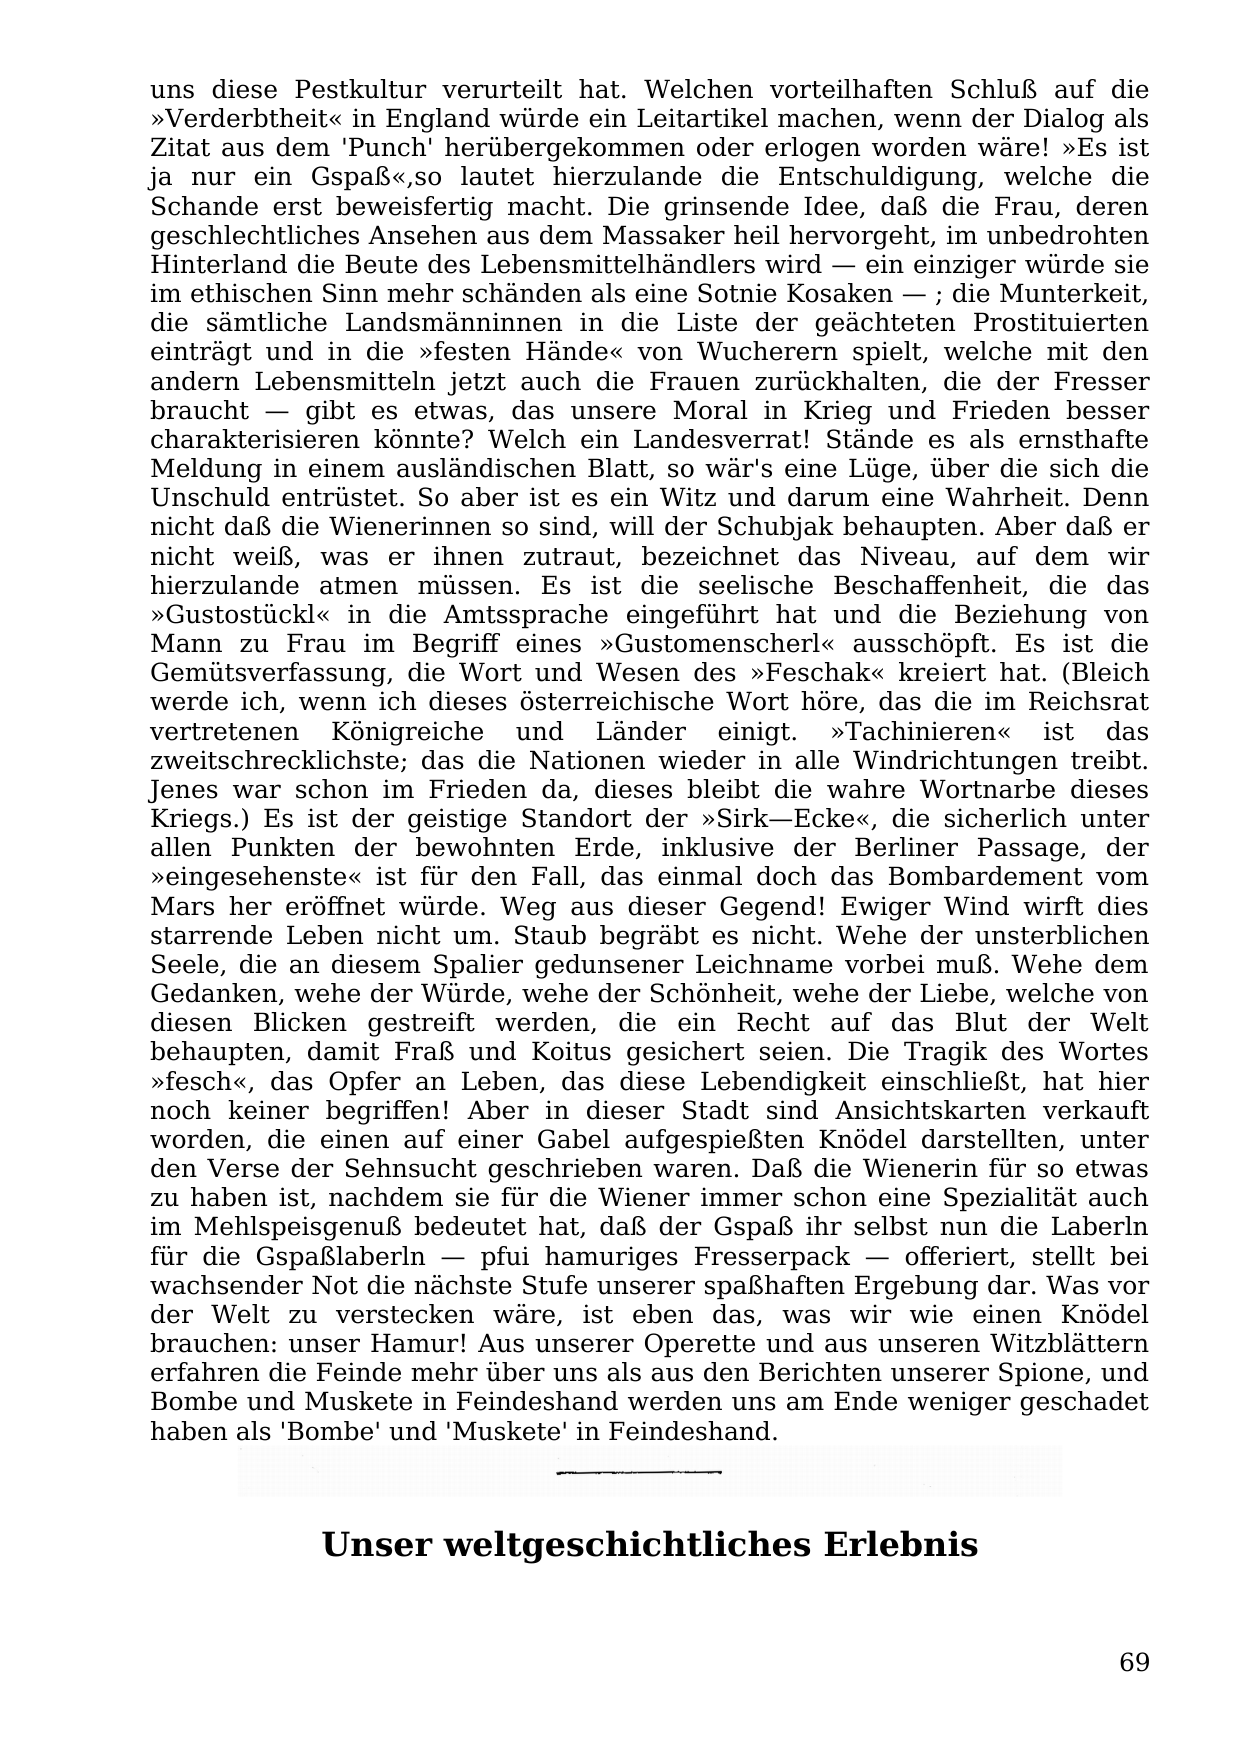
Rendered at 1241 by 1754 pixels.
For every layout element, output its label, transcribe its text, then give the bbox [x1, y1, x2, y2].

text uns diese Pestkultur verurteilt hat. Welchen vorteilhaften Schluß auf die »Verderbtheit« in England würde ein Leitartikel machen, wenn der Dialog als Zitat aus dem 'Punch' herübergekommen oder erlogen worden wäre! »Es ist ja nur ein Gspaß«,so lautet hierzulande die Entschuldigung, welche die Schande erst beweisfertig macht. Die grinsende Idee, daß die Frau, deren geschlechtliches Ansehen aus dem Massaker heil hervorgeht, im unbedrohten Hinterland die Beute des Lebensmittelhändlers wird — ein einziger würde sie im ethischen Sinn mehr schänden als eine Sotnie Kosaken — ; die Munterkeit, die sämtliche Landsmänninnen in die Liste der geächteten Prostituierten einträgt und in die »festen Hände« von Wucherern spielt, welche mit den andern Lebensmitteln jetzt auch die Frauen zurückhalten, die der Fresser braucht — gibt es etwas, das unsere Moral in Krieg und Frieden besser charakterisieren könnte? Welch ein Landesverrat! Stände es als ernsthafte Meldung in einem ausländischen Blatt, so wär's eine Lüge, über die sich die Unschuld entrüstet. So aber ist es ein Witz und darum eine Wahrheit. Denn nicht daß die Wienerinnen so sind, will der Schubjak behaupten. Aber daß er nicht weiß, was er ihnen zutraut, bezeichnet das Niveau, auf dem wir hierzulande atmen müssen. Es ist die seelische Beschaffenheit, die das »Gustostückl« in die Amtssprache eingeführt hat und die Beziehung von Mann zu Frau im Begriff eines »Gustomenscherl« ausschöpft. Es ist die Gemütsverfassung, die Wort und Wesen des »Feschak« kre­iert hat. (Bleich werde ich, wenn ich dieses österreichische Wort höre, das die im Reichsrat vertretenen Königreiche und Länder einigt. »Tachinieren« ist das zweitschrecklichste; das die Nationen wieder in alle Windrichtungen treibt. Jenes war schon im Frieden da, dieses bleibt die wahre Wortnarbe dieses Kriegs.) Es ist der geistige Standort der »Sirk—Ecke«, die sicherlich unter allen Punkten der bewohnten Erde, inklusive der Berliner Passage, der »eingesehenste« ist für den Fall, das einmal doch das Bombardement vom Mars her eröffnet würde. Weg aus dieser Gegend! Ewiger Wind wirft dies starrende Leben nicht um. Staub begräbt es nicht. Wehe der unsterblichen Seele, die an diesem Spalier gedunsener Leichname vorbei muß. Wehe dem Gedanken, wehe der Würde, wehe der Schönheit, wehe der Liebe, welche von diesen Blicken gestreift werden, die ein Recht auf das Blut der Welt behaupten, damit Fraß und Koitus gesichert seien. Die Tragik des Wortes »fesch«, das Opfer an Leben, das diese Lebendigkeit einschließt, hat hier noch keiner begriffen! Aber in dieser Stadt sind Ansichtskarten verkauft worden, die einen auf einer Gabel aufgespießten Knödel darstellten, unter den Verse der Sehnsucht geschrieben waren. Daß die Wienerin für so etwas zu haben ist, nachdem sie für die Wiener immer schon eine Spezialität auch im Mehlspeisgenuß bedeutet hat, daß der Gspaß ihr selbst nun die Laberln für die Gspaßlaberln — pfui hamuriges Fresserpack — offeriert, stellt bei wachsender Not die nächste Stufe unserer spaßhaften Ergebung dar. Was vor der Welt zu verstecken wäre, ist eben das, was wir wie einen Knödel brauchen: unser Hamur! Aus unserer Operette und aus unseren Witzblättern erfahren die Feinde mehr über uns als aus den Berichten unserer Spione, und Bombe und Muskete in Feindeshand werden uns am Ende weniger geschadet haben als 'Bombe' und 'Muskete' in Feindeshand. [150, 75, 1151, 1446]
text Unser weltgeschichtliches Erlebnis [150, 1446, 1151, 1564]
picture [237, 1445, 1063, 1497]
